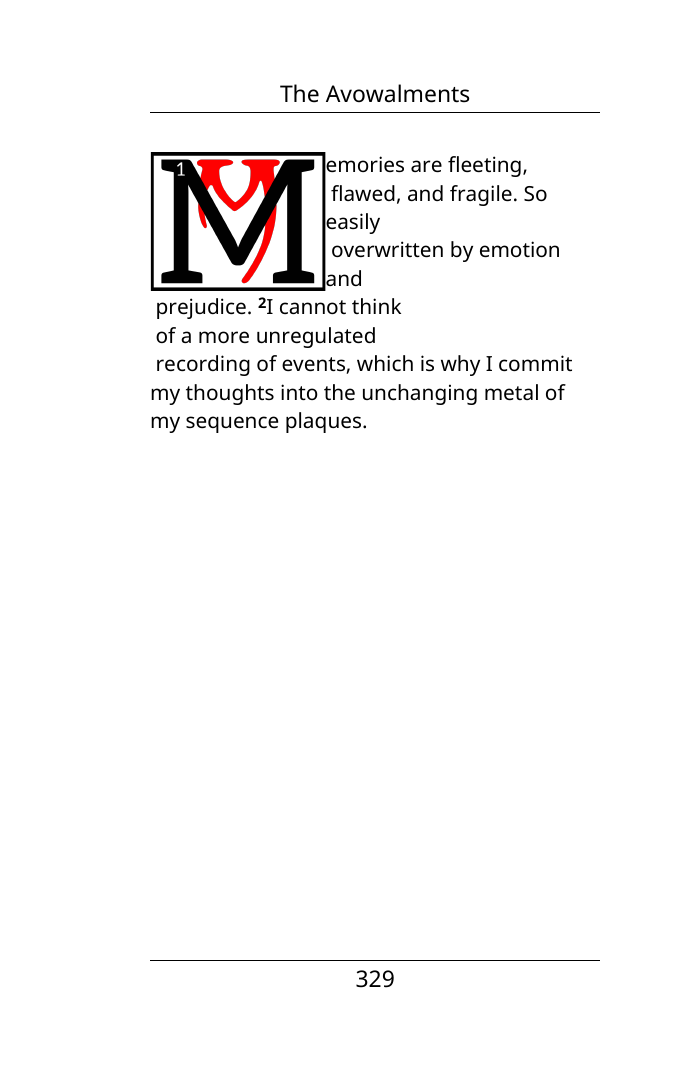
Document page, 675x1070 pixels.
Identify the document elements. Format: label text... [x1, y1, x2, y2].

text prejudice. 2I cannot think [150, 292, 600, 321]
text recording of events, which is why I commit my thoughts into the unchanging metal of my sequence plaques. [150, 349, 600, 435]
text emories are fleeting, [150, 150, 600, 179]
picture [150, 152, 326, 291]
text overwritten by emotion and [150, 236, 600, 292]
text of a more unregulated [150, 321, 600, 349]
text flawed, and fragile. So easily [326, 179, 600, 236]
